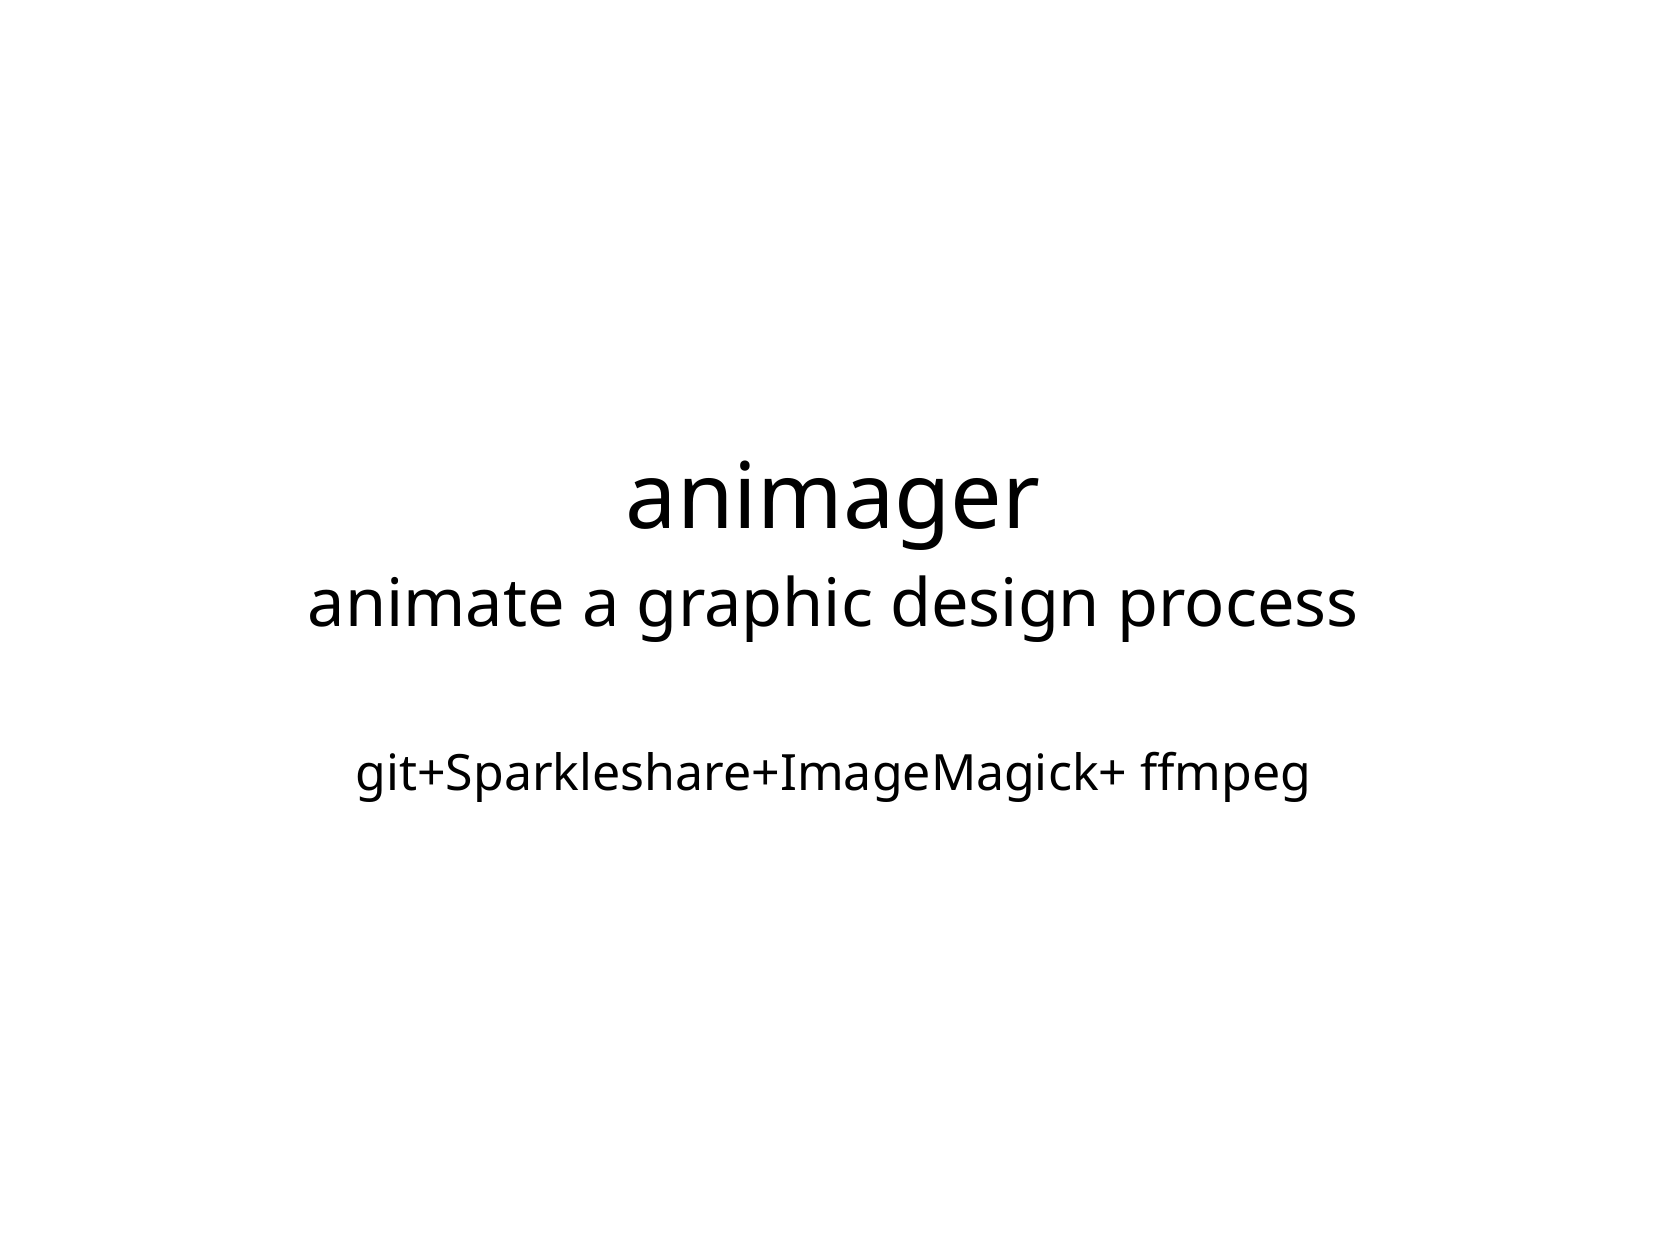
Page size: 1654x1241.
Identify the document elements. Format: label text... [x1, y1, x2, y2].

title animager animate a graphic design process git+Sparkleshare+ImageMagick+ ffmpeg [71, 429, 1561, 932]
